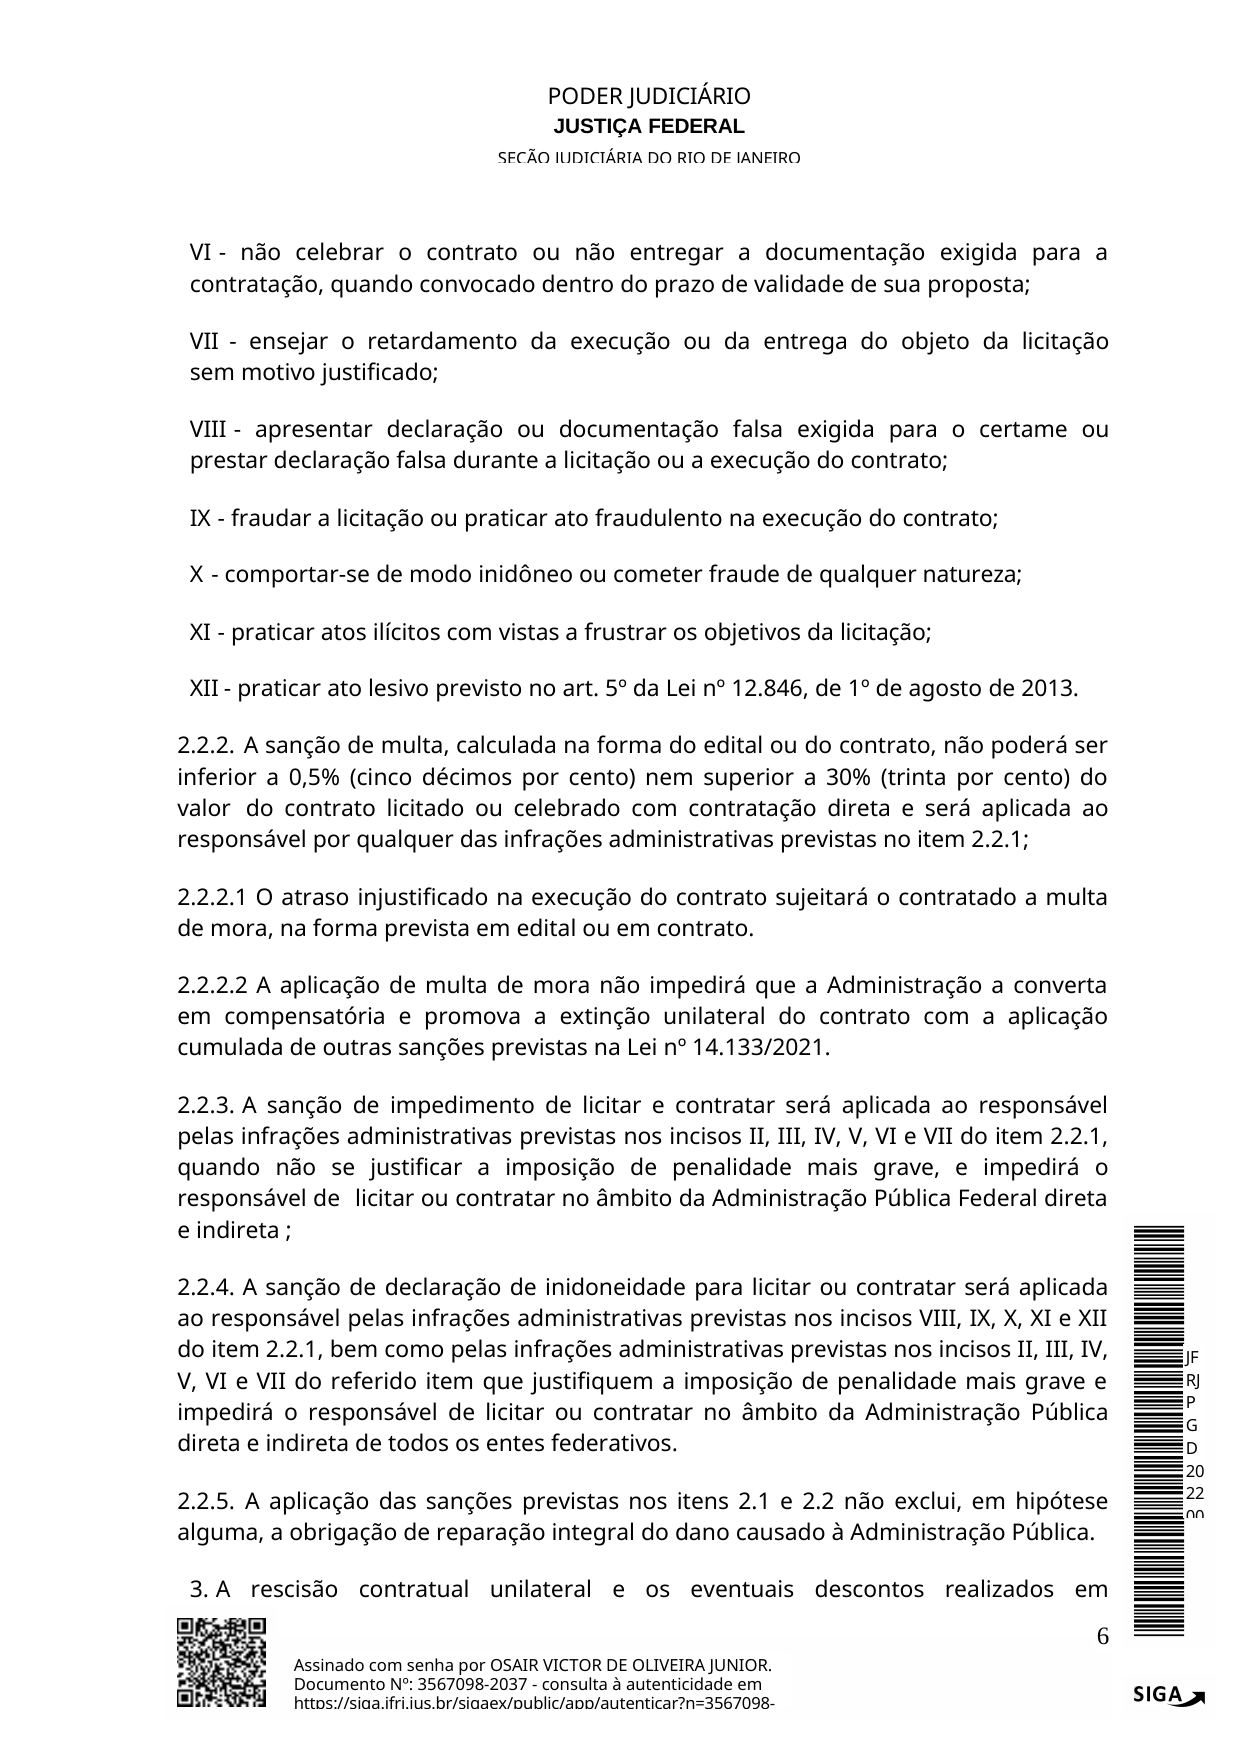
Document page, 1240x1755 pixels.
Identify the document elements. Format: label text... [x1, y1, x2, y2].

list - comportar-se de modo inidôneo ou cometer fraude de qualquer natureza; [189, 558, 1122, 590]
list - fraudar a licitação ou praticar ato fraudulento na execução do contrato; [189, 501, 1122, 533]
list - praticar ato lesivo previsto no art. 5º da Lei nº 12.846, de 1º de agosto de 2013. [189, 672, 1122, 704]
list O atraso injustificado na execução do contrato sujeitará o contratado a multa de mora, na forma prevista em edital ou em contrato. [177, 880, 1109, 943]
list A rescisão contratual unilateral e os eventuais descontos realizados em [189, 1573, 1109, 1604]
text JFRJPGD202200034A [1186, 1346, 1206, 1518]
list - não celebrar o contrato ou não entregar a documentação exigida para a contratação, quando convocado dentro do prazo de validade de sua proposta; [189, 236, 1109, 299]
list A sanção de declaração de inidoneidade para licitar ou contratar será aplicada ao responsável pelas infrações administrativas previstas nos incisos VIII, IX, X, XI e XII do item 2.2.1, bem como pelas infrações administrativas previstas nos incisos II, III, IV, V, VI e VII do referido item que justifiquem a imposição de penalidade mais grave e impedirá o responsável de licitar ou contratar no âmbito da Administração Pública direta e indireta de todos os entes federativos. [177, 1271, 1109, 1458]
list A sanção de impedimento de licitar e contratar será aplicada ao responsável pelas infrações administrativas previstas nos incisos II, III, IV, V, VI e VII do item 2.2.1, quando não se justificar a imposição de penalidade mais grave, e impedirá o responsável de licitar ou contratar no âmbito da Administração Pública Federal direta e indireta ; [177, 1088, 1109, 1245]
list - apresentar declaração ou documentação falsa exigida para o certame ou prestar declaração falsa durante a licitação ou a execução do contrato; [189, 413, 1109, 476]
list - praticar atos ilícitos com vistas a frustrar os objetivos da licitação; [189, 615, 1122, 647]
list A aplicação de multa de mora não impedirá que a Administração a converta em compensatória e promova a extinção unilateral do contrato com a aplicação cumulada de outras sanções previstas na Lei nº 14.133/2021. [177, 969, 1109, 1063]
list A aplicação das sanções previstas nos itens 2.1 e 2.2 não exclui, em hipótese alguma, a obrigação de reparação integral do dano causado à Administração Pública. [177, 1485, 1109, 1547]
list A sanção de multa, calculada na forma do edital ou do contrato, não poderá ser inferior a 0,5% (cinco décimos por cento) nem superior a 30% (trinta por cento) do valor do contrato licitado ou celebrado com contratação direta e será aplicada ao responsável por qualquer das infrações administrativas previstas no item 2.2.1; [177, 729, 1109, 854]
list - ensejar o retardamento da execução ou da entrega do objeto da licitação sem motivo justificado; [189, 325, 1109, 387]
